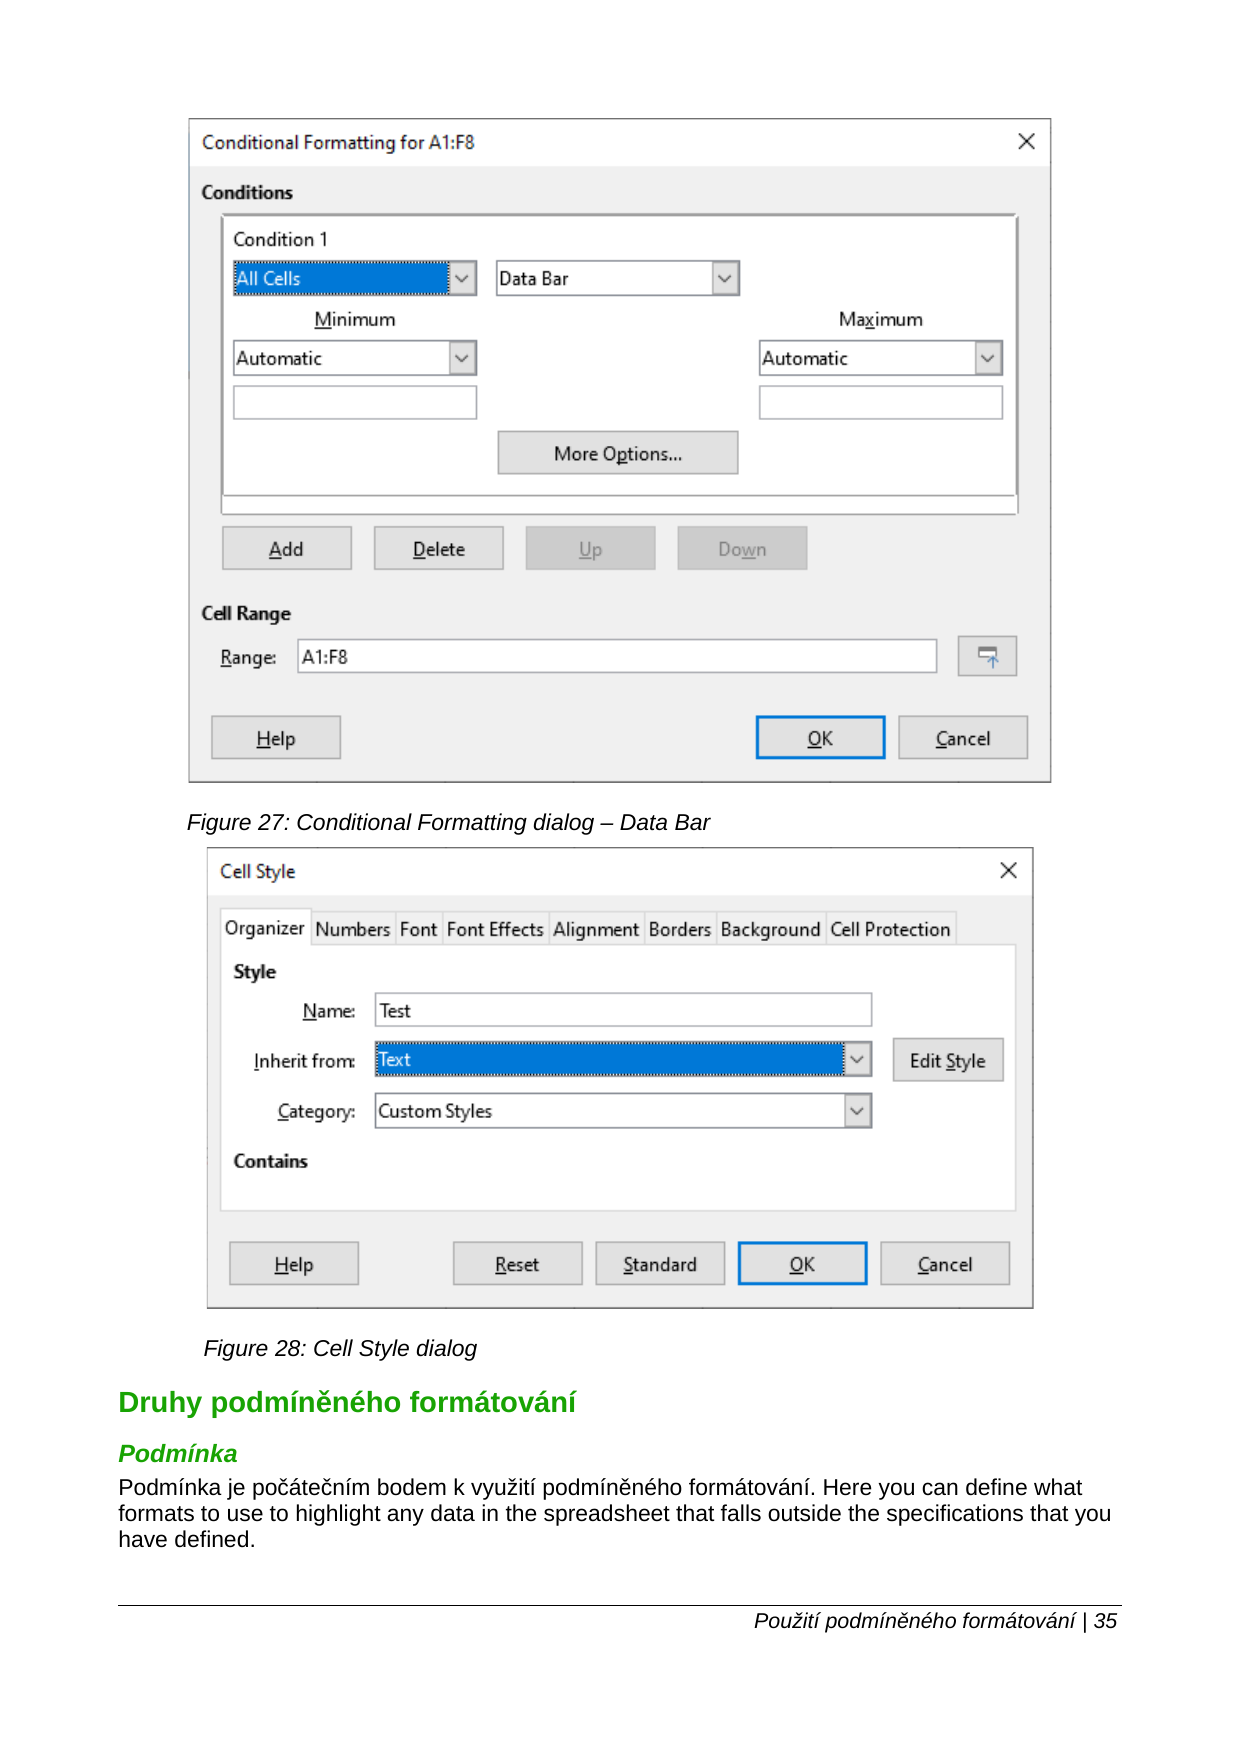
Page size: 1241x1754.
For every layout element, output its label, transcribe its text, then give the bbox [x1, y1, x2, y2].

picture [188, 118, 1052, 783]
text Figure 28: Cell Style dialog [203, 1309, 1037, 1361]
picture [206, 847, 1034, 1309]
text Figure 27: Conditional Formatting dialog – Data Bar [187, 783, 1054, 835]
subtitle Podmínka [118, 1439, 1122, 1468]
subtitle Druhy podmíněného formátování [118, 1385, 1122, 1418]
text Podmínka je počátečním bodem k využití podmíněného formátování. Here you can define what formats to use to highlight any data in the spreadsheet that falls outside the specifications that you have defined. [118, 1474, 1122, 1553]
